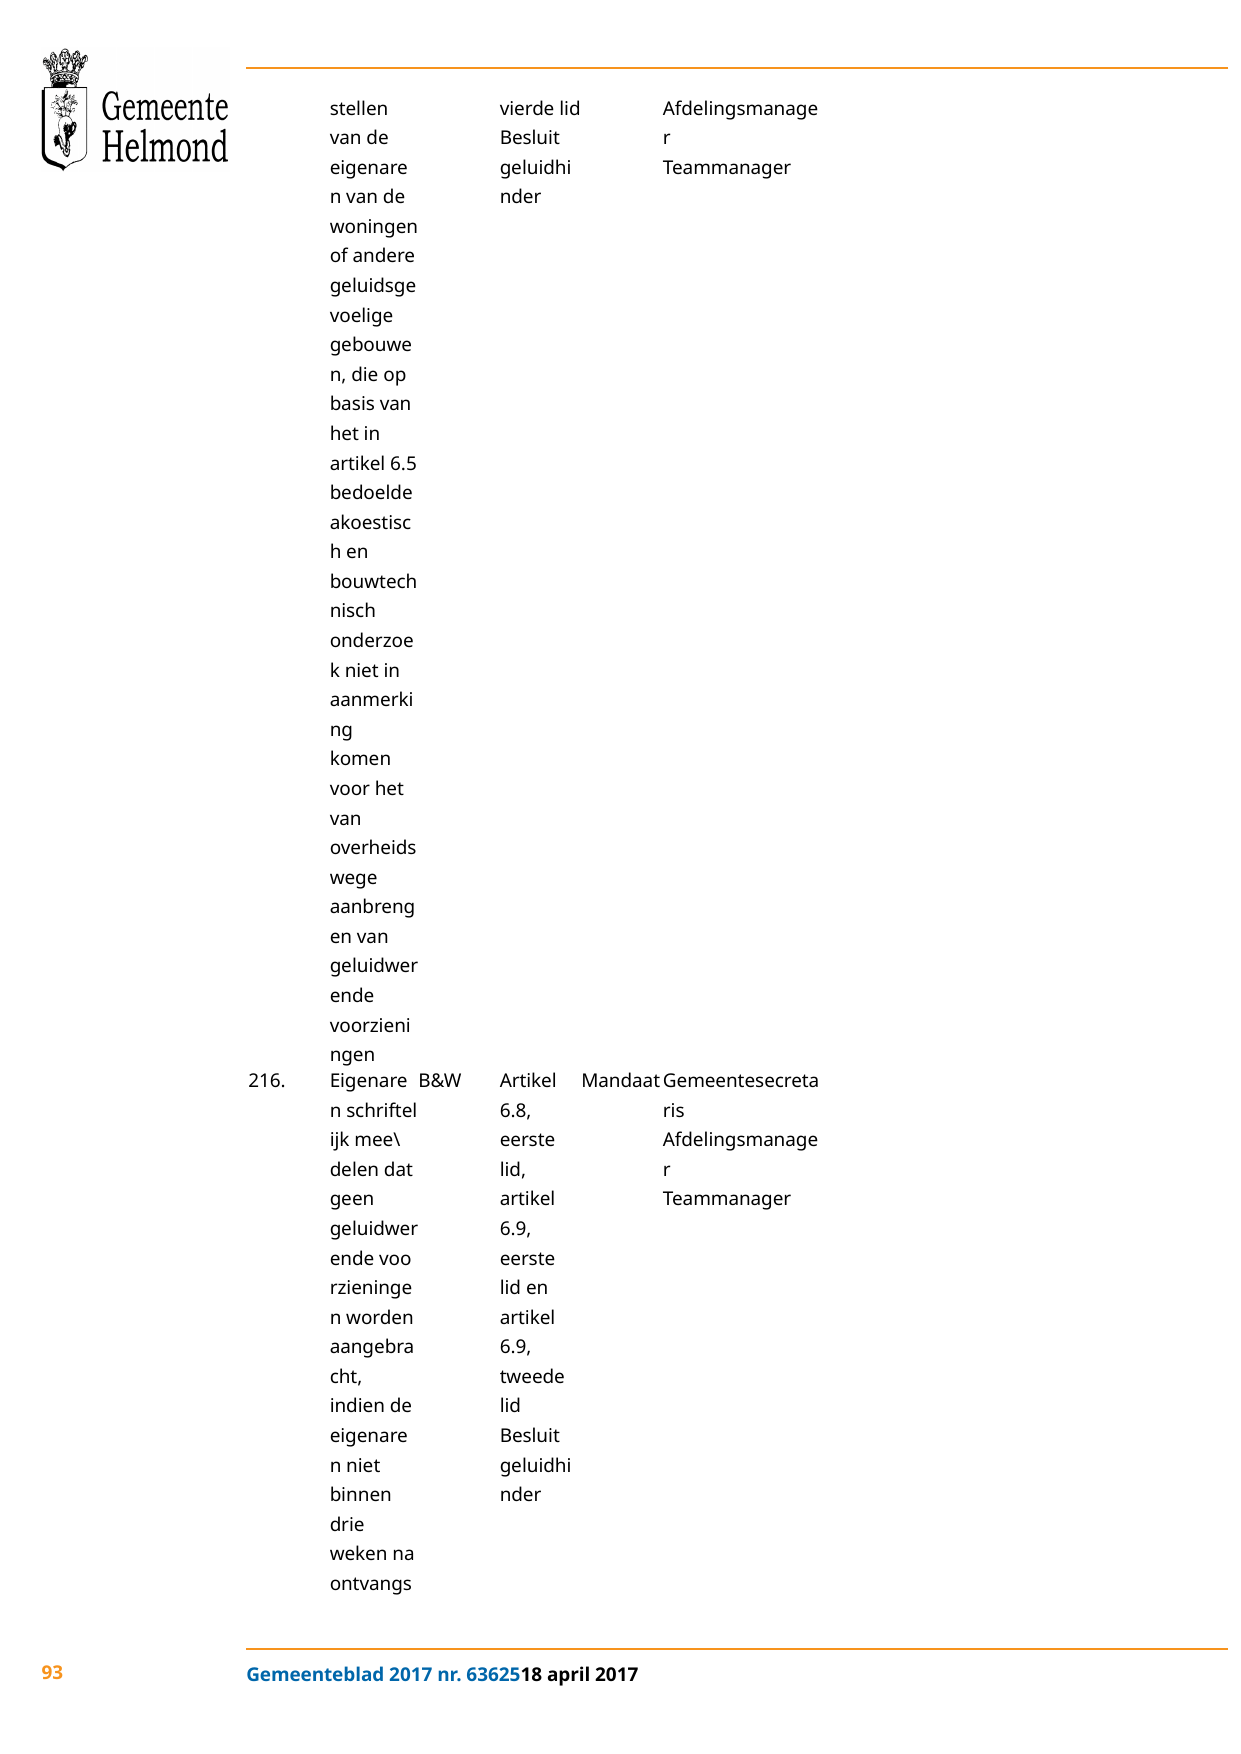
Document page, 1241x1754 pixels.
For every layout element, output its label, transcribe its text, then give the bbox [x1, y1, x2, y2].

table_cell Mandaat [581, 1067, 663, 1596]
picture [41, 47, 231, 172]
table_cell B&W [418, 1067, 499, 1596]
table_cell [989, 95, 1152, 1067]
table_cell [418, 95, 499, 1067]
table_cell stellen van de eigenaren van de woningen of andere geluidsgevoelige gebouwen, die op basis van het in artikel 6.5 bedoelde akoestisch en bouwtechnisch onderzoek niet in aanmerking komen voor het van overheidswege aanbrengen van geluidwerende voorzieningen [330, 95, 418, 1067]
table_cell Gemeentesecretaris Afdelingsmanager Teammanager [663, 1067, 826, 1596]
table_cell Artikel 6.8, eerste lid, artikel 6.9, eerste lid en artikel 6.9, tweede lid Besluit geluidhinder [500, 1067, 581, 1596]
table_cell 216. [248, 1067, 329, 1596]
table_cell Afdelingsmanager Teammanager [663, 95, 826, 1067]
table_cell [248, 95, 329, 1067]
table_cell [989, 1067, 1152, 1596]
table_cell [581, 95, 663, 1067]
table_cell [826, 1067, 989, 1596]
table_cell [826, 95, 989, 1067]
table_cell Eigenaren schriftelijk mee\delen dat geen geluidwerende voorzieningen worden aangebracht, indien de eigenaren niet binnen drie weken na ontvangs [330, 1067, 418, 1596]
table_cell vierde lid Besluit geluidhinder [500, 95, 581, 1067]
